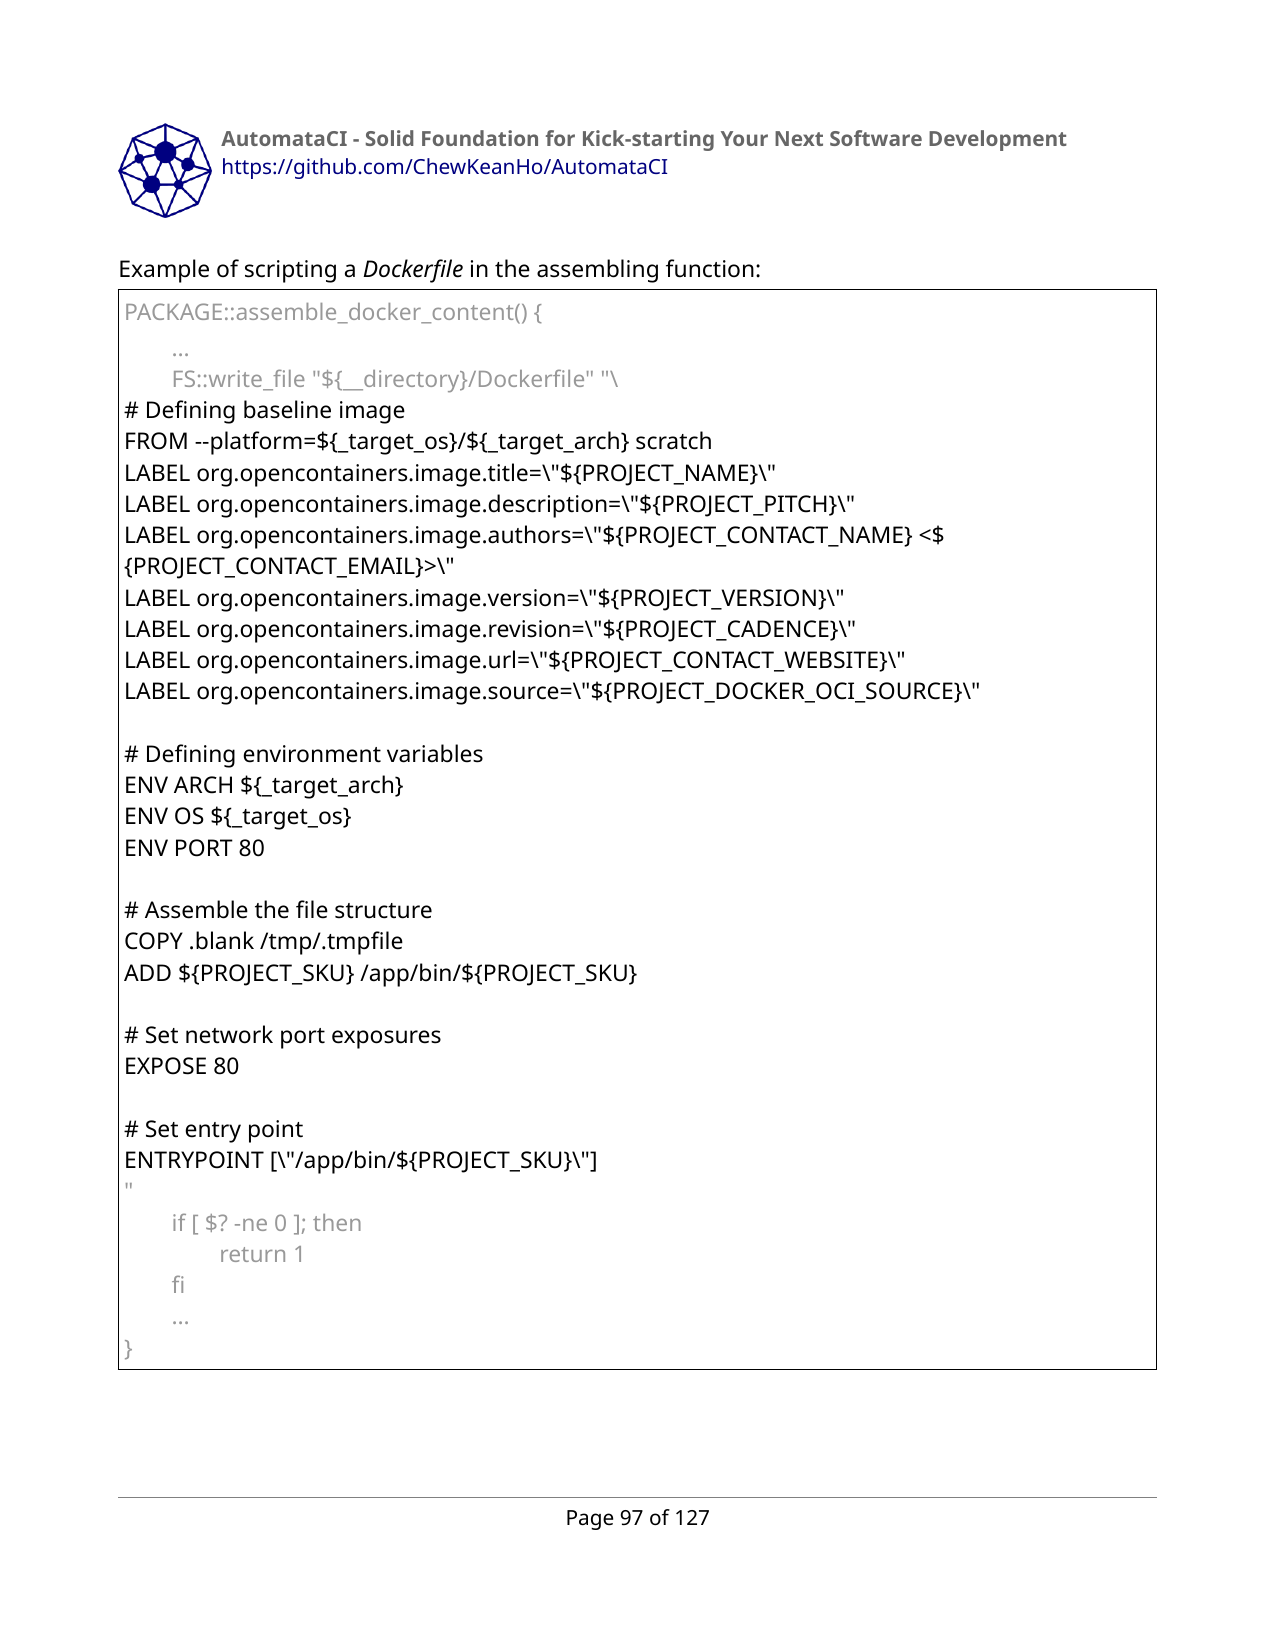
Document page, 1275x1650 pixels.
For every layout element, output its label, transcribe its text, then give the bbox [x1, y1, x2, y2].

table_header PACKAGE::assemble_docker_content() { … FS::write_file "${__directory}/Dockerfile" "\ # Defining baseline image FROM --platform=${_target_os}/${_target_arch} scratch LABEL org.opencontainers.image.title=\"${PROJECT_NAME}\" LABEL org.opencontainers.image.description=\"${PROJECT_PITCH}\" LABEL org.opencontainers.image.authors=\"${PROJECT_CONTACT_NAME} <${PROJECT_CONTACT_EMAIL}>\" LABEL org.opencontainers.image.version=\"${PROJECT_VERSION}\" LABEL org.opencontainers.image.revision=\"${PROJECT_CADENCE}\" LABEL org.opencontainers.image.url=\"${PROJECT_CONTACT_WEBSITE}\" LABEL org.opencontainers.image.source=\"${PROJECT_DOCKER_OCI_SOURCE}\" # Defining environment variables ENV ARCH ${_target_arch} ENV OS ${_target_os} ENV PORT 80 # Assemble the file structure COPY .blank /tmp/.tmpfile ADD ${PROJECT_SKU} /app/bin/${PROJECT_SKU} # Set network port exposures EXPOSE 80 # Set entry point ENTRYPOINT [\"/app/bin/${PROJECT_SKU}\"] " if [ $? -ne 0 ]; then return 1 fi … } [119, 290, 1156, 1368]
text Example of scripting a Dockerfile in the assembling function: [118, 253, 1157, 284]
picture [118, 123, 212, 218]
